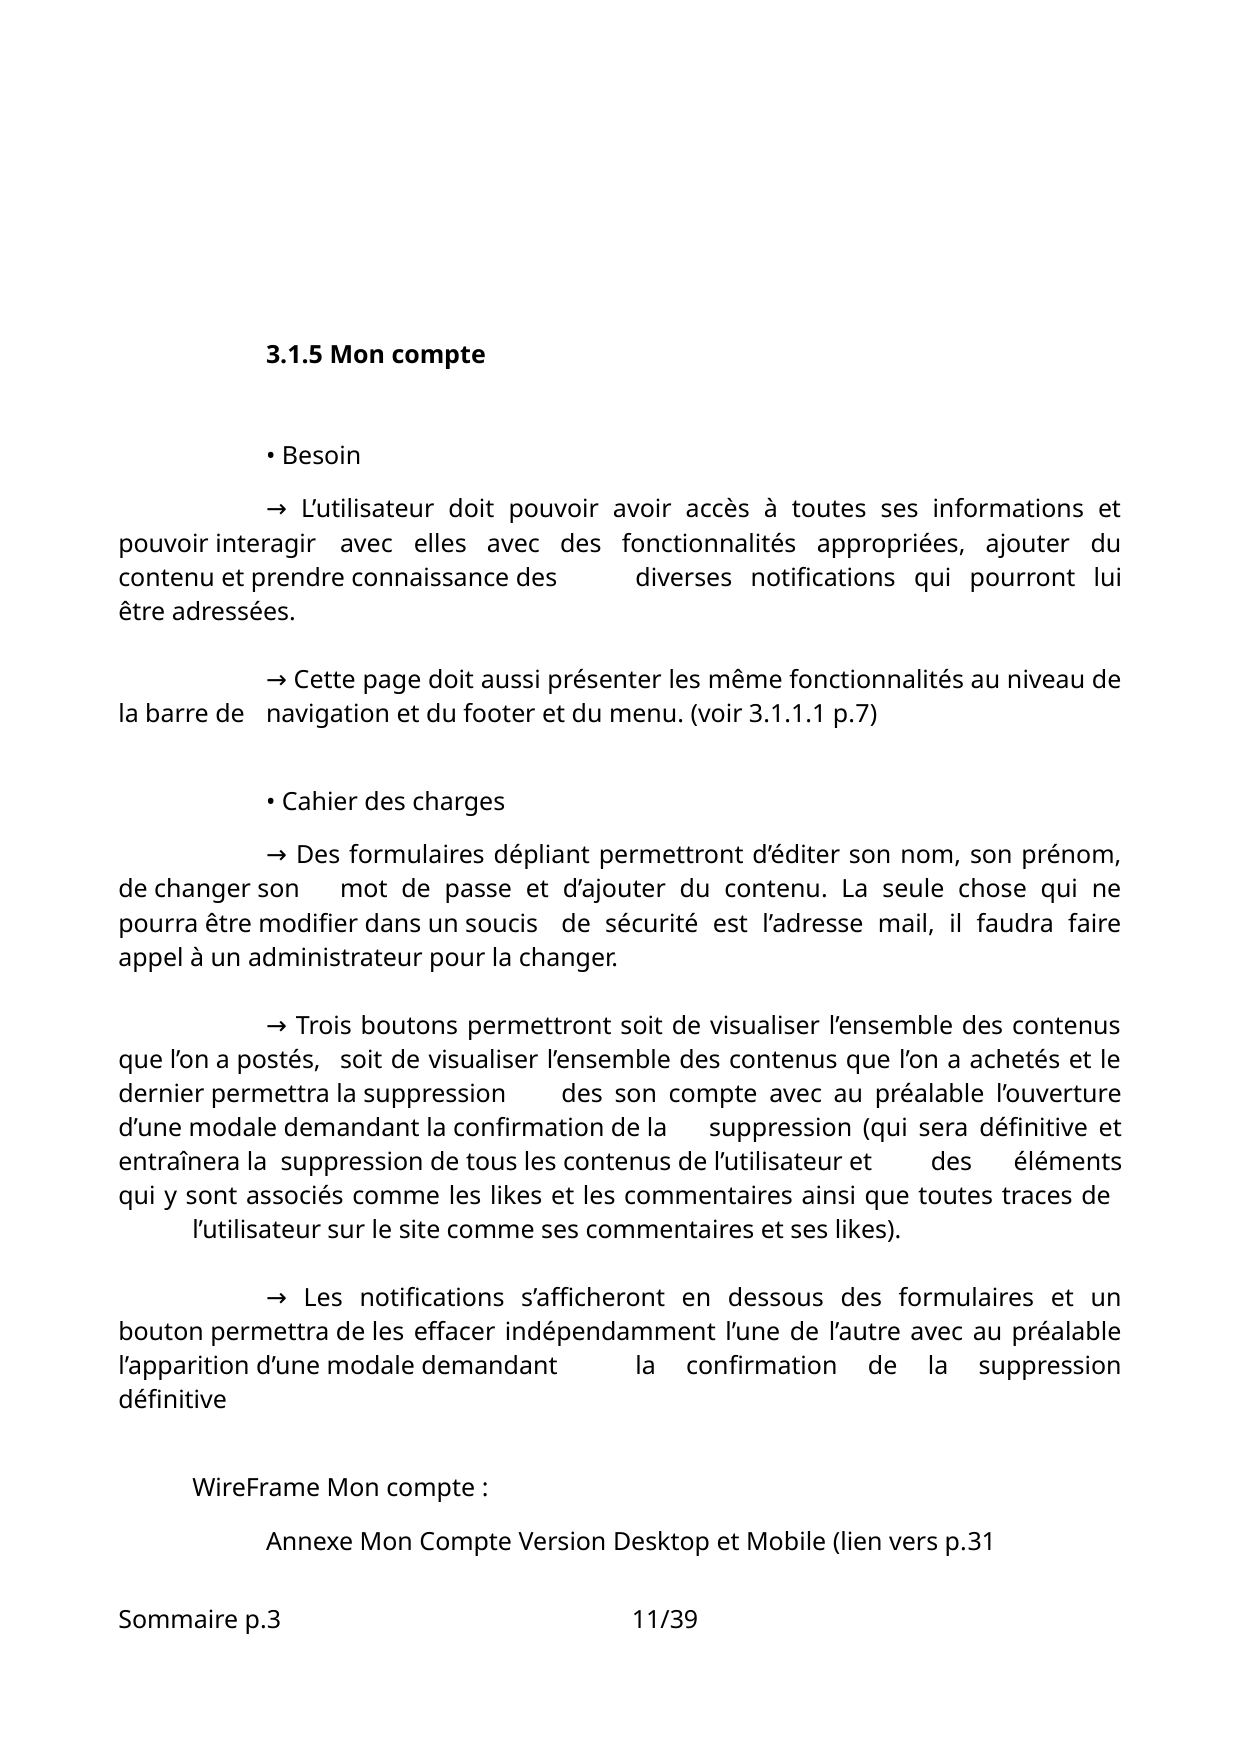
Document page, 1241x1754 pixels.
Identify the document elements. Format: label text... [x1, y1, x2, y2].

text → L’utilisateur doit pouvoir avoir accès à toutes ses informations et pouvoir interagir avec elles avec des fonctionnalités appropriées, ajouter du contenu et prendre connaissance des diverses notifications qui pourront lui être adressées. [118, 491, 1122, 627]
text → Des formulaires dépliant permettront d’éditer son nom, son prénom, de changer son mot de passe et d’ajouter du contenu. La seule chose qui ne pourra être modifier dans un soucis de sécurité est l’adresse mail, il faudra faire appel à un administrateur pour la changer. [118, 837, 1122, 973]
subtitle 3.1.5 Mon compte [118, 337, 1122, 371]
text • Cahier des charges [118, 783, 1122, 817]
text → Cette page doit aussi présenter les même fonctionnalités au niveau de la barre de navigation et du footer et du menu. (voir 3.1.1.1 p.7) [118, 661, 1122, 729]
text → Trois boutons permettront soit de visualiser l’ensemble des contenus que l’on a postés, soit de visualiser l’ensemble des contenus que l’on a achetés et le dernier permettra la suppression des son compte avec au préalable l’ouverture d’une modale demandant la confirmation de la suppression (qui sera définitive et entraînera la suppression de tous les contenus de l’utilisateur et des éléments qui y sont associés comme les likes et les commentaires ainsi que toutes traces de l’utilisateur sur le site comme ses commentaires et ses likes). [118, 1007, 1122, 1246]
text Annexe Mon Compte Version Desktop et Mobile (lien vers p.27 [118, 1524, 1122, 1558]
text → Les notifications s’afficheront en dessous des formulaires et un bouton permettra de les effacer indépendamment l’une de l’autre avec au préalable l’apparition d’une modale demandant la confirmation de la suppression définitive [118, 1280, 1122, 1416]
text • Besoin [118, 437, 1122, 471]
text WireFrame Mon compte : [118, 1470, 1122, 1504]
